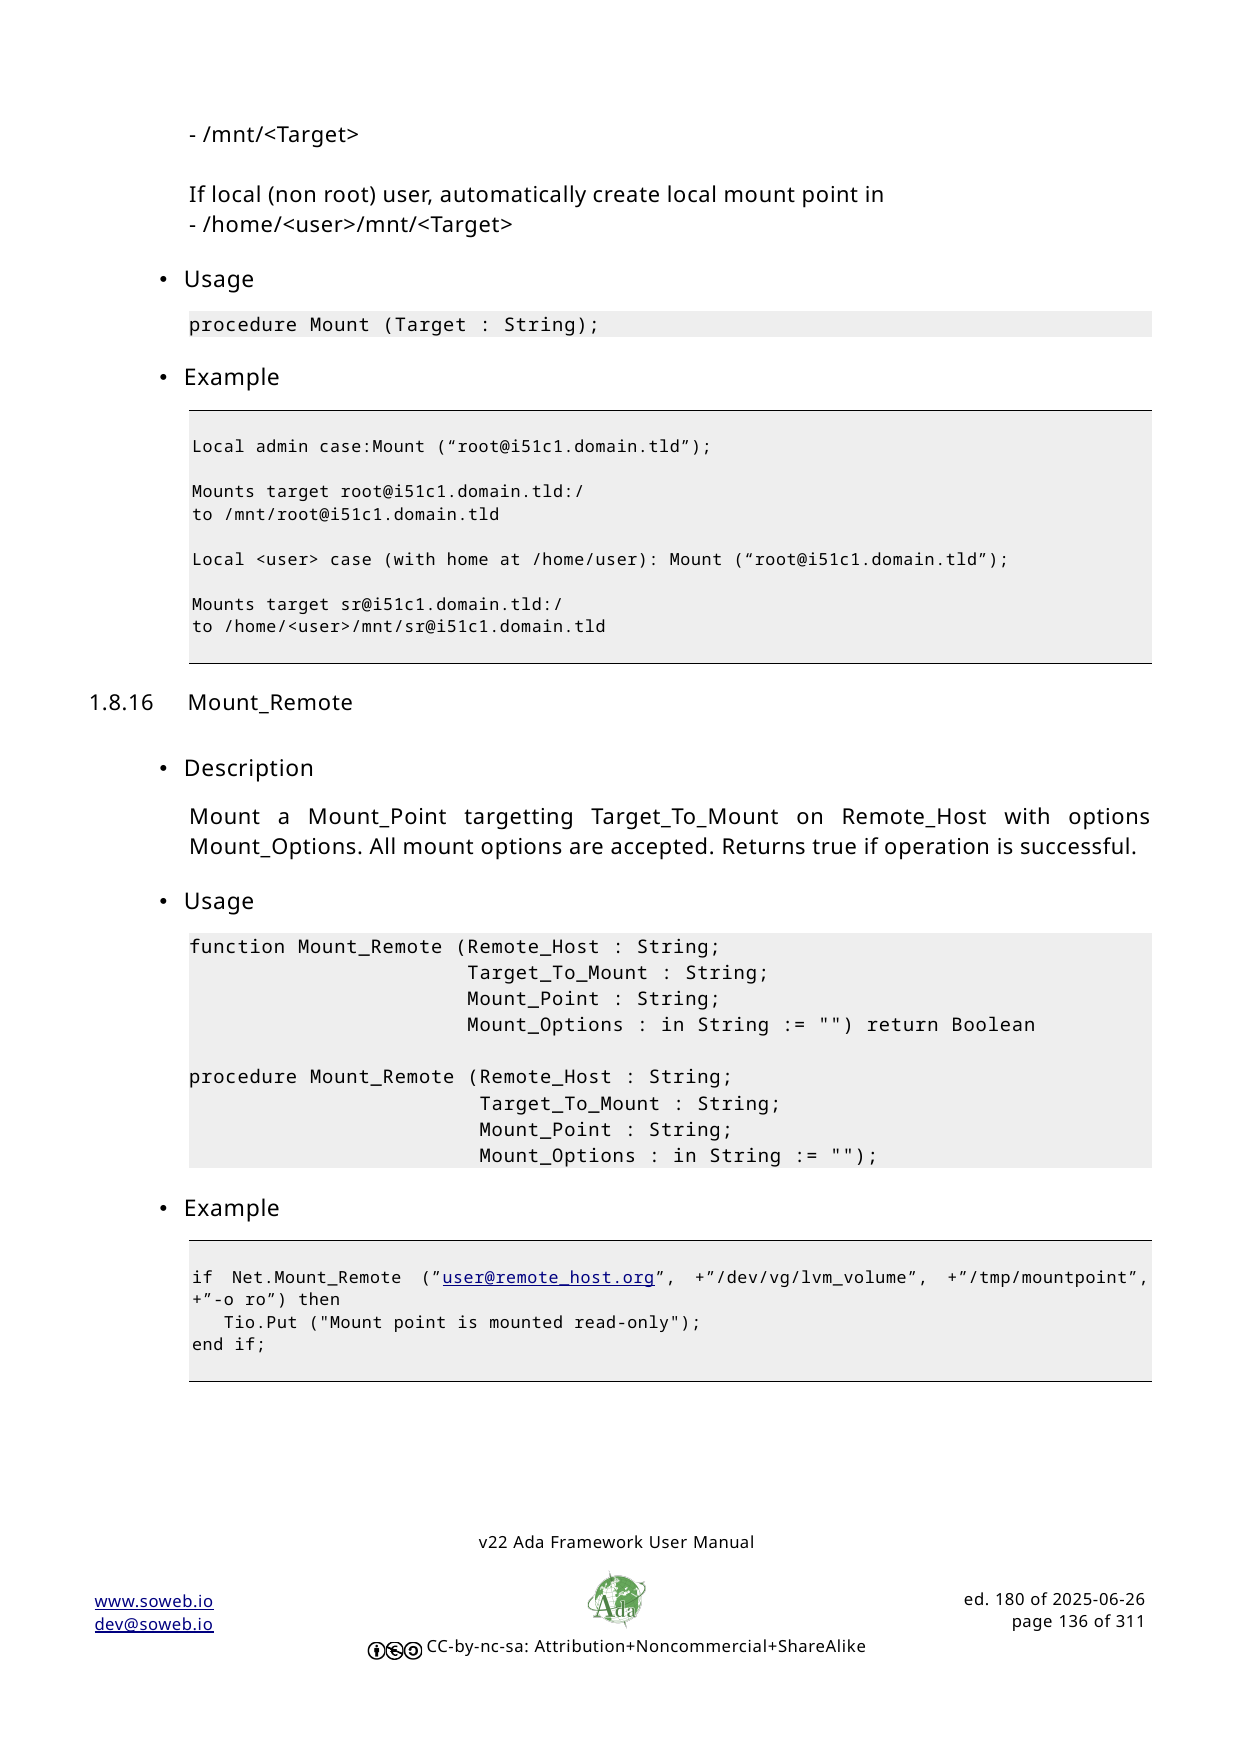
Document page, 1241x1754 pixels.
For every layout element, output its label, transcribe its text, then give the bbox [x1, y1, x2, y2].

text If local (non root) user, automatically create local mount point in [189, 178, 1152, 208]
list Tio.Put ("Mount point is mounted read-only"); end if; [189, 1308, 1152, 1381]
subtitle Usage [159, 262, 1152, 293]
list Mounts target sr@i51c1.domain.tld:/ to /home/<user>/mnt/sr@i51c1.domain.tld [189, 567, 1152, 663]
text procedure Mount_Remote (Remote_Host : String; [189, 1063, 1152, 1089]
subtitle Description [159, 752, 1152, 783]
list Local admin case:Mount (“root@i51c1.domain.tld”); [189, 411, 1152, 455]
picture [367, 1642, 423, 1660]
subtitle Example [159, 361, 1152, 392]
text - /home/<user>/mnt/<Target> [189, 208, 1152, 238]
subtitle Mount_Remote [88, 687, 1152, 728]
text Mount_Options : in String := ""); [189, 1142, 1152, 1168]
text procedure Mount (Target : String); [189, 311, 1152, 337]
text Mount_Point : String; [189, 985, 1152, 1011]
text function Mount_Remote (Remote_Host : String; [189, 933, 1152, 959]
text Mount_Options : in String := "") return Boolean [189, 1011, 1152, 1037]
text - /mnt/<Target> [189, 118, 1152, 148]
text Mount_Point : String; [189, 1116, 1152, 1142]
text Mount a Mount_Point targetting Target_To_Mount on Remote_Host with options Mount_Options. All mount options are accepted. Returns true if operation is successful. [189, 801, 1152, 861]
subtitle Example [159, 1191, 1152, 1222]
subtitle Usage [159, 884, 1152, 916]
text Target_To_Mount : String; [189, 959, 1152, 985]
list Mounts target root@i51c1.domain.tld:/ to /mnt/root@i51c1.domain.tld Local <user> case (with home at /home/user): Mount (“root@i51c1.domain.tld”); [189, 455, 1152, 567]
picture [587, 1570, 646, 1629]
text Target_To_Mount : String; [189, 1089, 1152, 1116]
list if Net.Mount_Remote (”user@remote_host.org”, +”/dev/vg/lvm_volume”, +”/tmp/mountpoint”, +”-o ro”) then [189, 1241, 1152, 1308]
